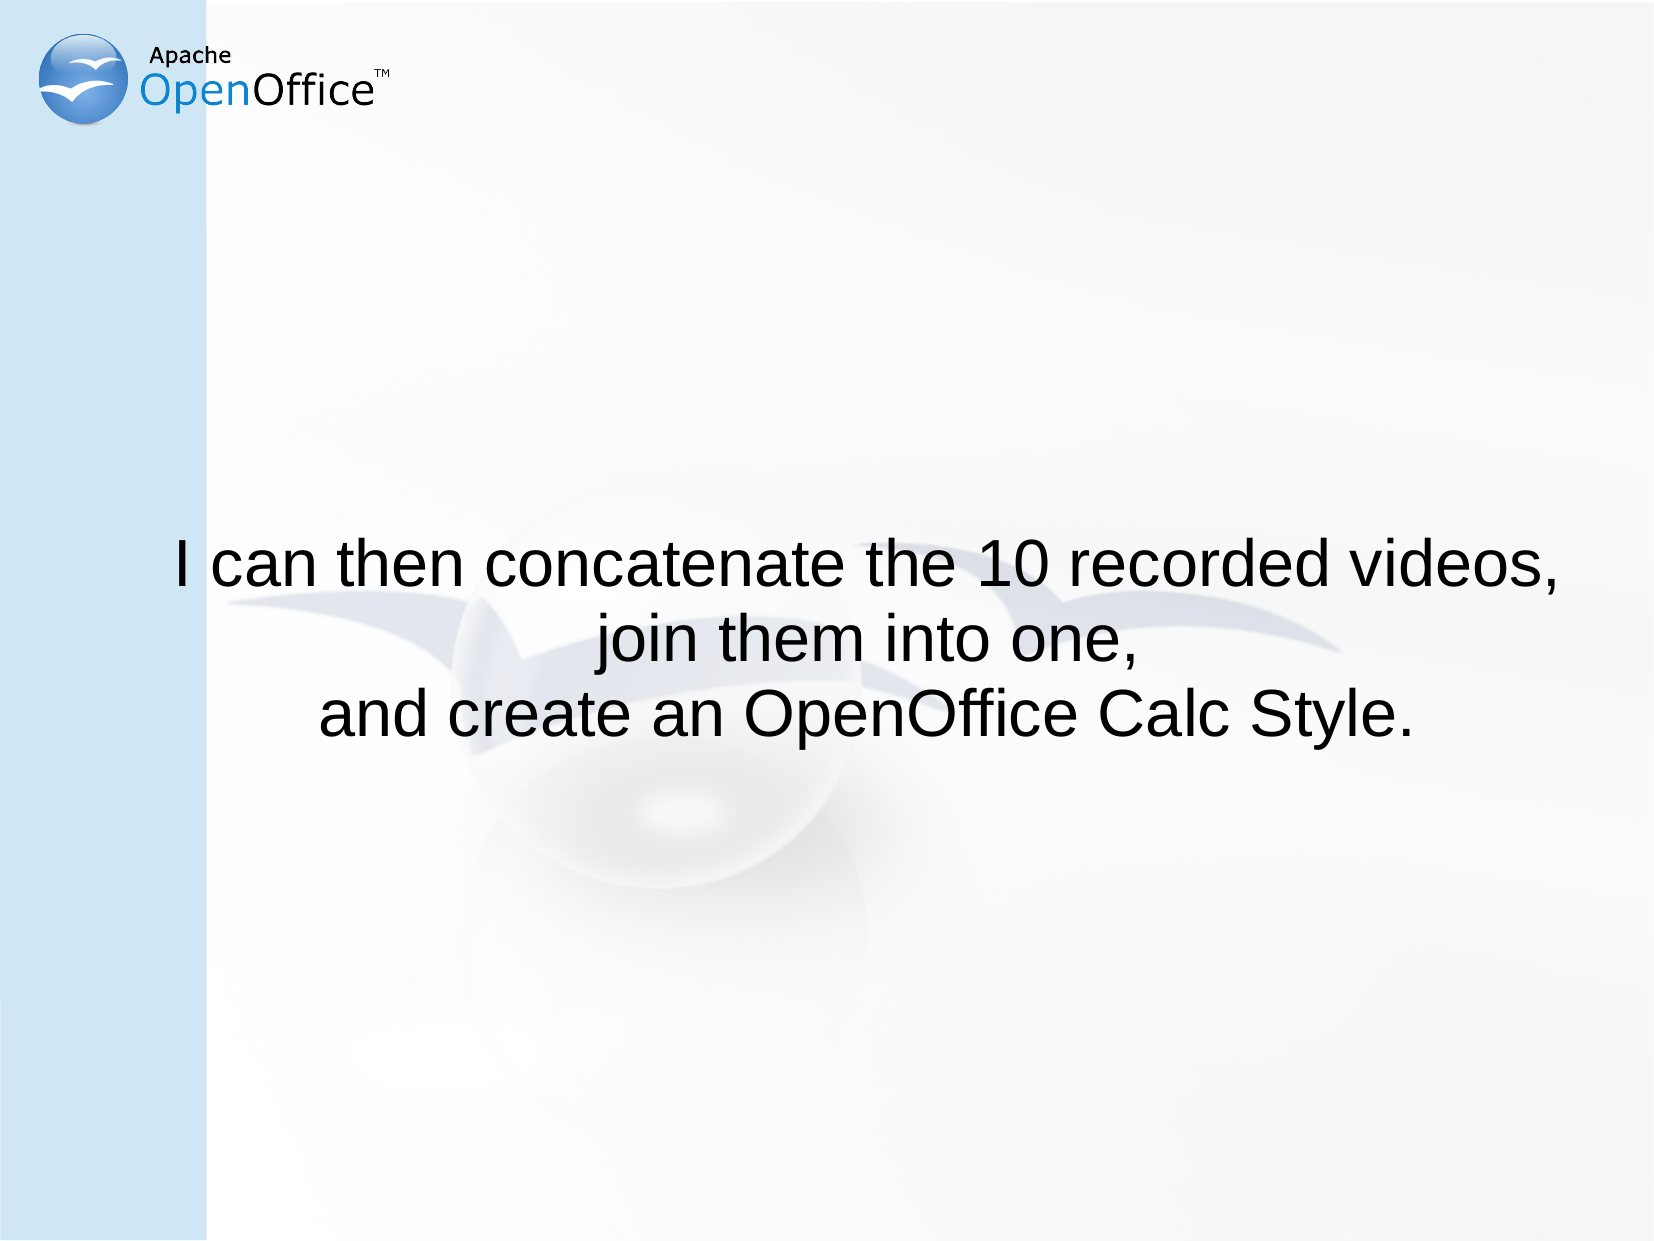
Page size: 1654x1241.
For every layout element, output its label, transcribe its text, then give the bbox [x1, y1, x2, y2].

picture [35, 2, 1654, 1241]
subtitle I can then concatenate the 10 recorded videos, join them into one, and create an OpenOffice Calc Style. [165, 108, 1571, 1168]
